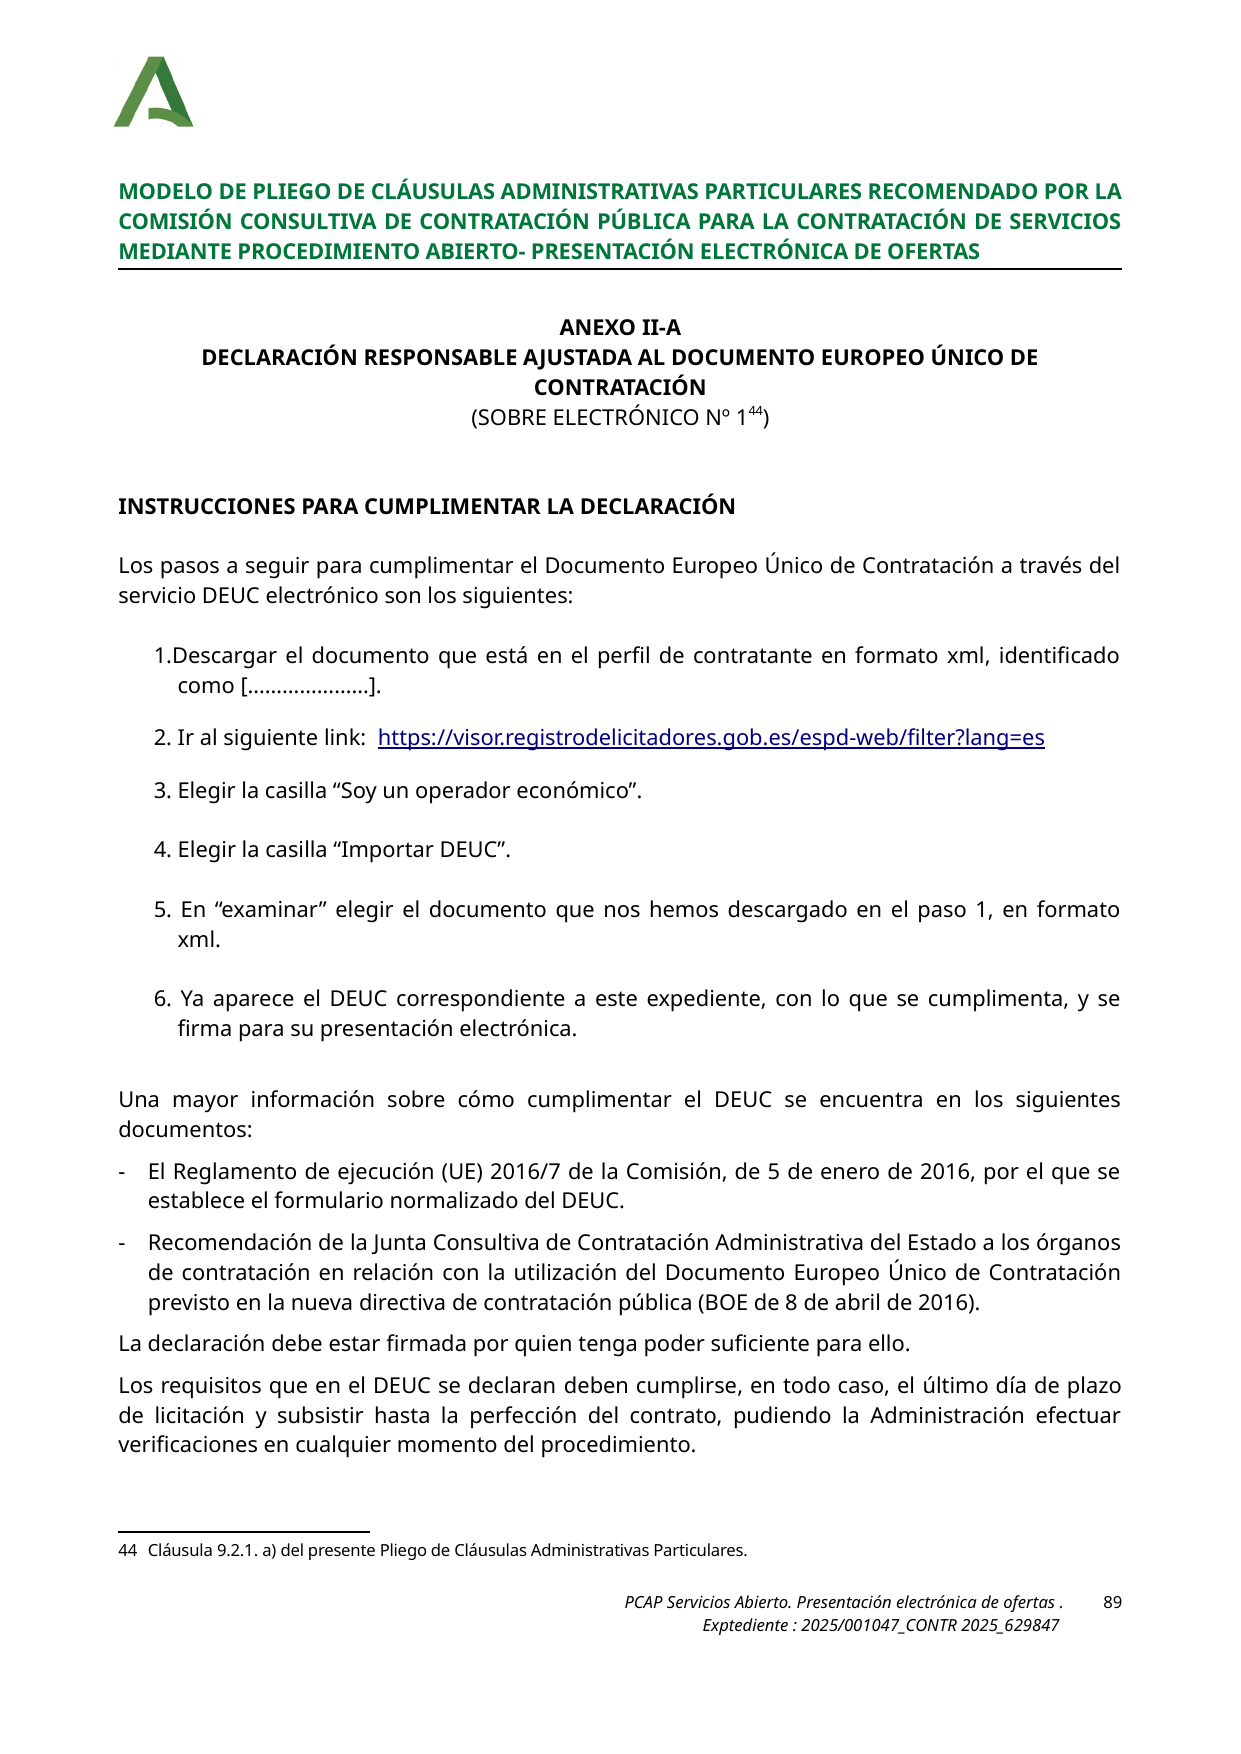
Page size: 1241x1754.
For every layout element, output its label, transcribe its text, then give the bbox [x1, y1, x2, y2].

text DECLARACIÓN RESPONSABLE AJUSTADA AL DOCUMENTO EUROPEO ÚNICO DE CONTRATACIÓN [118, 342, 1122, 402]
text - Recomendación de la Junta Consultiva de Contratación Administrativa del Estado a los órganos de contratación en relación con la utilización del Documento Europeo Único de Contratación previsto en la nueva directiva de contratación pública (BOE de 8 de abril de 2016). [118, 1227, 1122, 1316]
text MODELO DE PLIEGO DE CLÁUSULAS ADMINISTRATIVAS PARTICULARES RECOMENDADO POR LA COMISIÓN CONSULTIVA DE CONTRATACIÓN PÚBLICA PARA LA CONTRATACIÓN DE SERVICIOS MEDIANTE PROCEDIMIENTO ABIERTO- PRESENTACIÓN ELECTRÓNICA DE OFERTAS [118, 176, 1122, 268]
picture [109, 52, 198, 131]
text 4. Elegir la casilla “Importar DEUC”. [153, 834, 1122, 864]
text Los requisitos que en el DEUC se declaran deben cumplirse, en todo caso, el último día de plazo de licitación y subsistir hasta la perfección del contrato, pudiendo la Administración efectuar verificaciones en cualquier momento del procedimiento. [118, 1370, 1122, 1459]
text 3. Elegir la casilla “Soy un operador económico”. [153, 775, 1122, 804]
text La declaración debe estar firmada por quien tenga poder suficiente para ello. [118, 1328, 1122, 1358]
text 2. Ir al siguiente link: https://visor.registrodelicitadores.gob.es/espd-web/filter?lang=es [153, 722, 1122, 752]
text Cláusula 9.2.1. a) del presente Pliego de Cláusulas Administrativas Particulares. [118, 1538, 1122, 1561]
text (SOBRE ELECTRÓNICO Nº 1) [118, 402, 1122, 431]
text Una mayor información sobre cómo cumplimentar el DEUC se encuentra en los siguientes documentos: [118, 1084, 1122, 1144]
text INSTRUCCIONES PARA CUMPLIMENTAR LA DECLARACIÓN [118, 491, 1122, 521]
text 6. Ya aparece el DEUC correspondiente a este expediente, con lo que se cumplimenta, y se firma para su presentación electrónica. [153, 983, 1122, 1043]
text 1.Descargar el documento que está en el perfil de contratante en formato xml, identificado como […………………]. [153, 640, 1122, 699]
text 5. En “examinar” elegir el documento que nos hemos descargado en el paso 1, en formato xml. [153, 894, 1122, 953]
text Los pasos a seguir para cumplimentar el Documento Europeo Único de Contratación a través del servicio DEUC electrónico son los siguientes: [118, 551, 1122, 610]
text ANEXO II-A [118, 312, 1122, 342]
text - El Reglamento de ejecución (UE) 2016/7 de la Comisión, de 5 de enero de 2016, por el que se establece el formulario normalizado del DEUC. [118, 1156, 1122, 1215]
